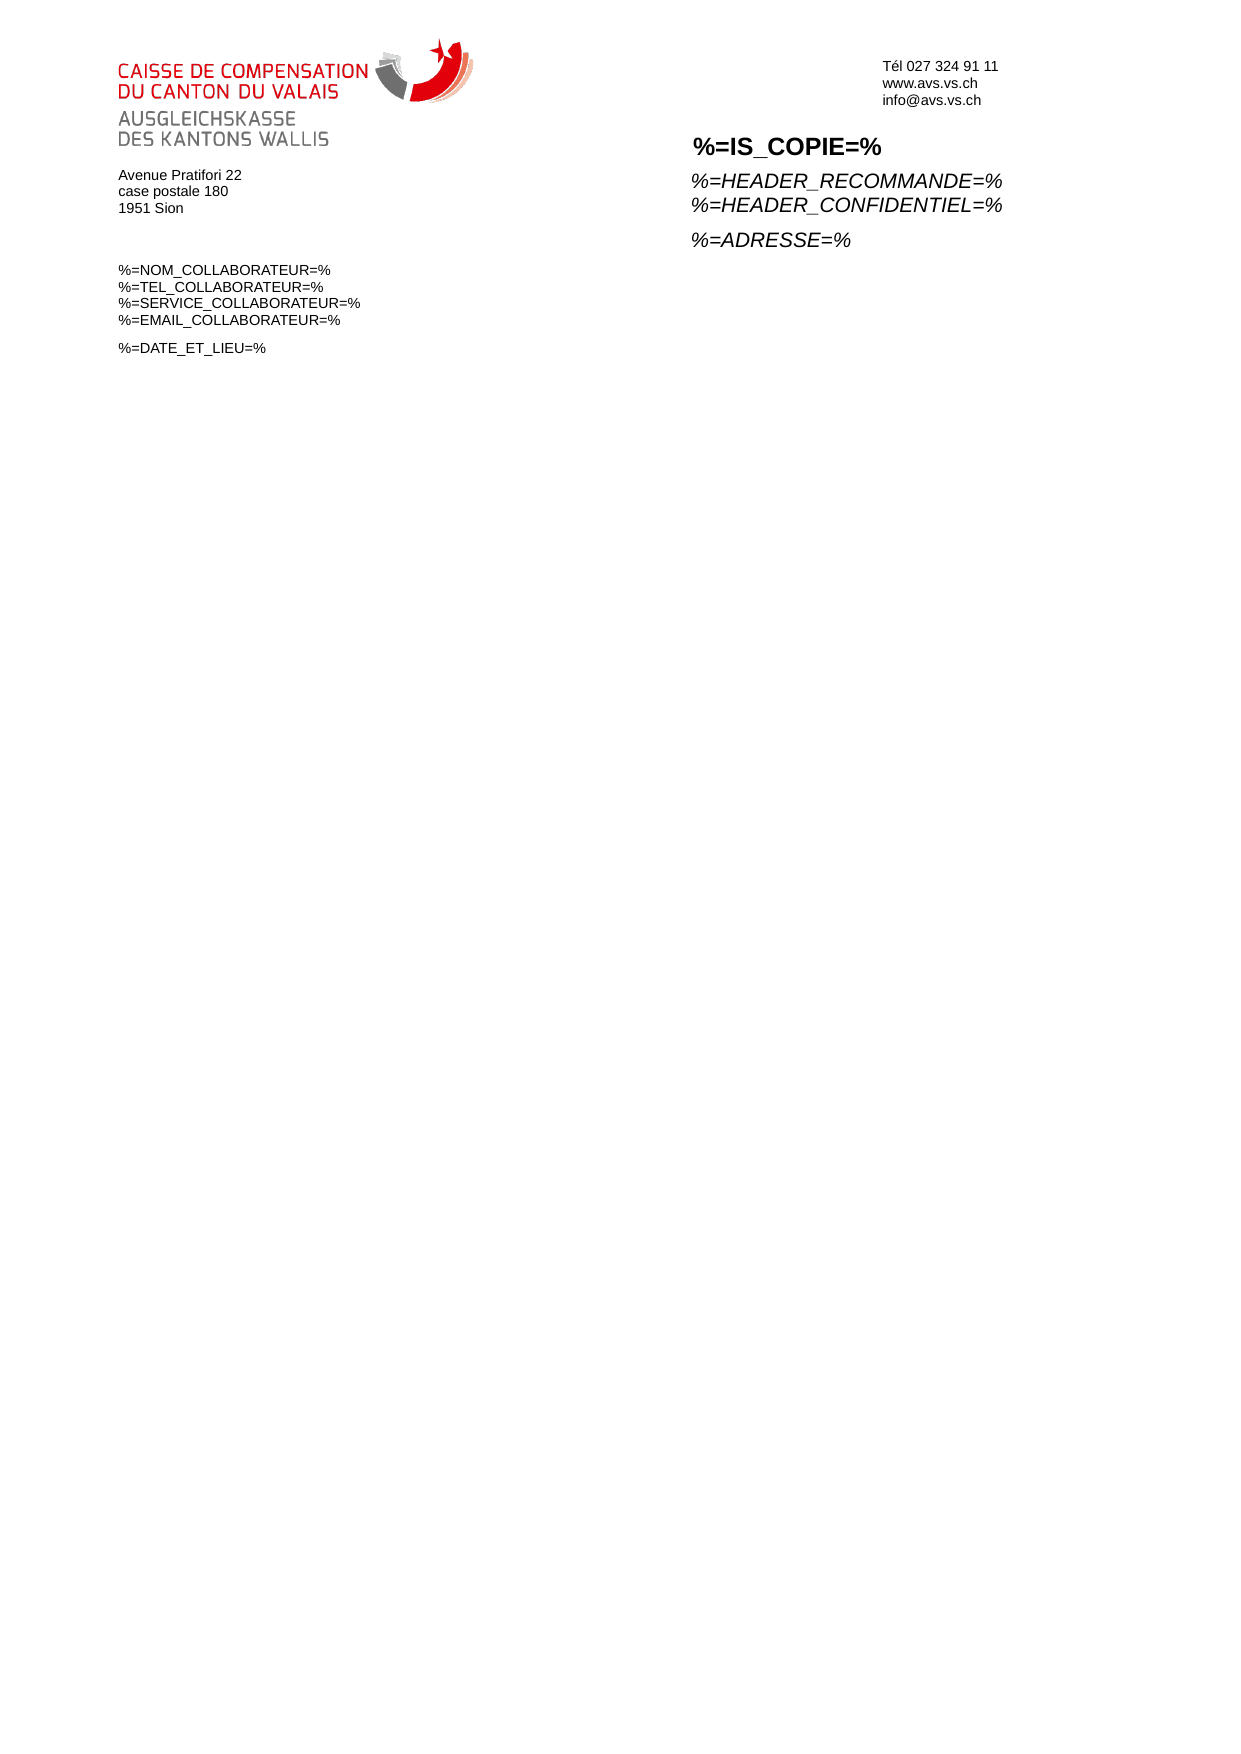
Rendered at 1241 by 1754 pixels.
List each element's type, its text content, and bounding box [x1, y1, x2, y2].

table_cell [118, 363, 299, 388]
text Tél 027 324 91 11 [882, 58, 1122, 74]
table_cell %=ADRESSE=% [689, 223, 1121, 414]
text info@avs.vs.ch [882, 91, 1122, 108]
table_cell [299, 389, 689, 414]
table_header Avenue Pratifori 22 case postale 180 1951 Sion [118, 161, 689, 222]
text www.avs.vs.ch [882, 74, 1122, 91]
table_cell [118, 389, 299, 414]
table_cell %=NOM_COLLABORATEUR=% %=TEL_COLLABORATEUR=% %=SERVICE_COLLABORATEUR=% %=EMAIL_COLLABORATEUR=% [118, 223, 689, 334]
picture [118, 38, 474, 146]
table_cell [299, 363, 689, 388]
table_header %=HEADER_RECOMMANDE=% %=HEADER_CONFIDENTIEL=% [689, 161, 1121, 222]
table_cell %=DATE_ET_LIEU=% [118, 335, 689, 363]
text %=IS_COPIE=% [693, 132, 1122, 161]
